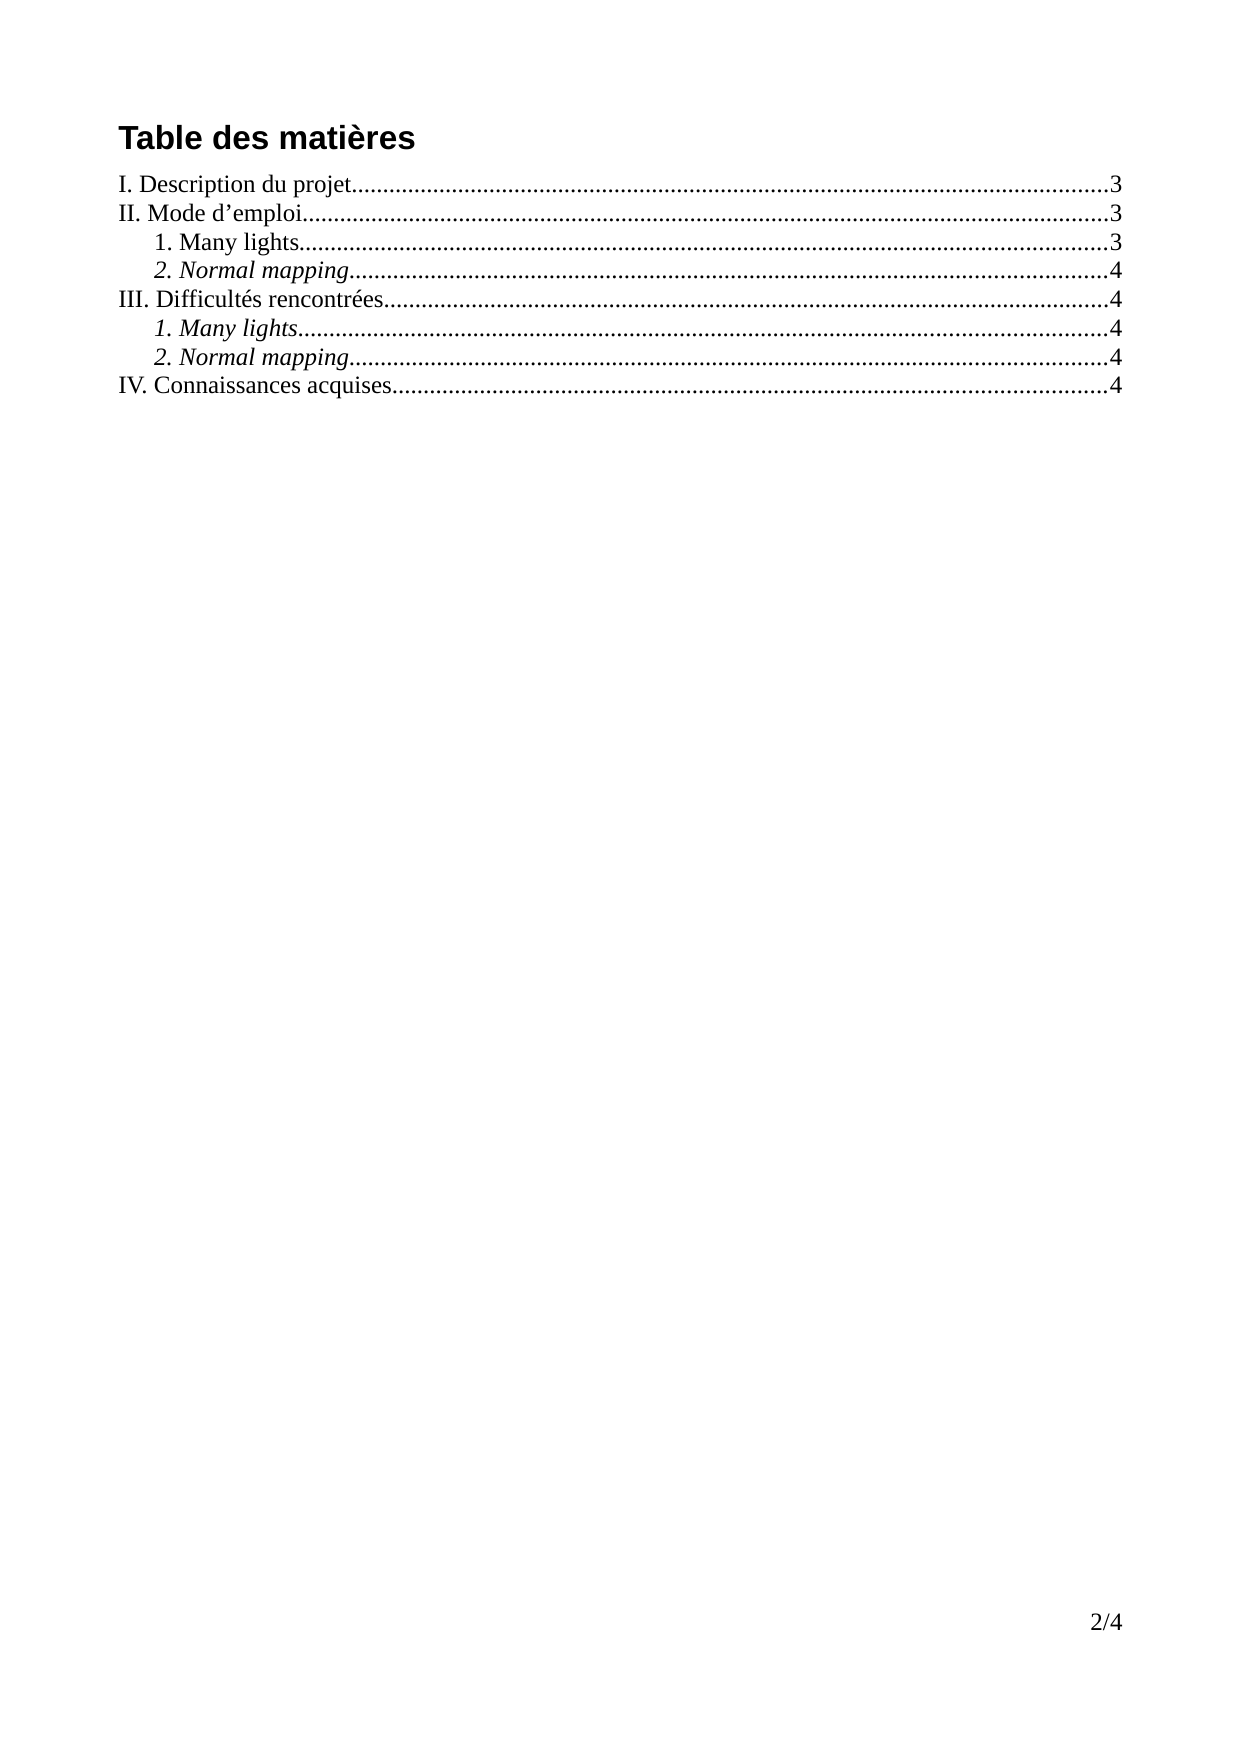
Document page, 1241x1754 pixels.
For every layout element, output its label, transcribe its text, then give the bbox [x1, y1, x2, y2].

text 2. Normal mapping 4 [148, 255, 1122, 284]
text 1. Many lights 4 [148, 313, 1122, 342]
text I. Description du projet 3 [118, 169, 1122, 198]
text II. Mode d’emploi 3 [118, 198, 1122, 227]
text 2. Normal mapping 4 [148, 342, 1122, 370]
text IV. Connaissances acquises 4 [118, 370, 1122, 399]
text III. Difficultés rencontrées 4 [118, 284, 1122, 313]
subtitle Table des matières [118, 118, 1122, 157]
text 1. Many lights 3 [148, 227, 1122, 255]
